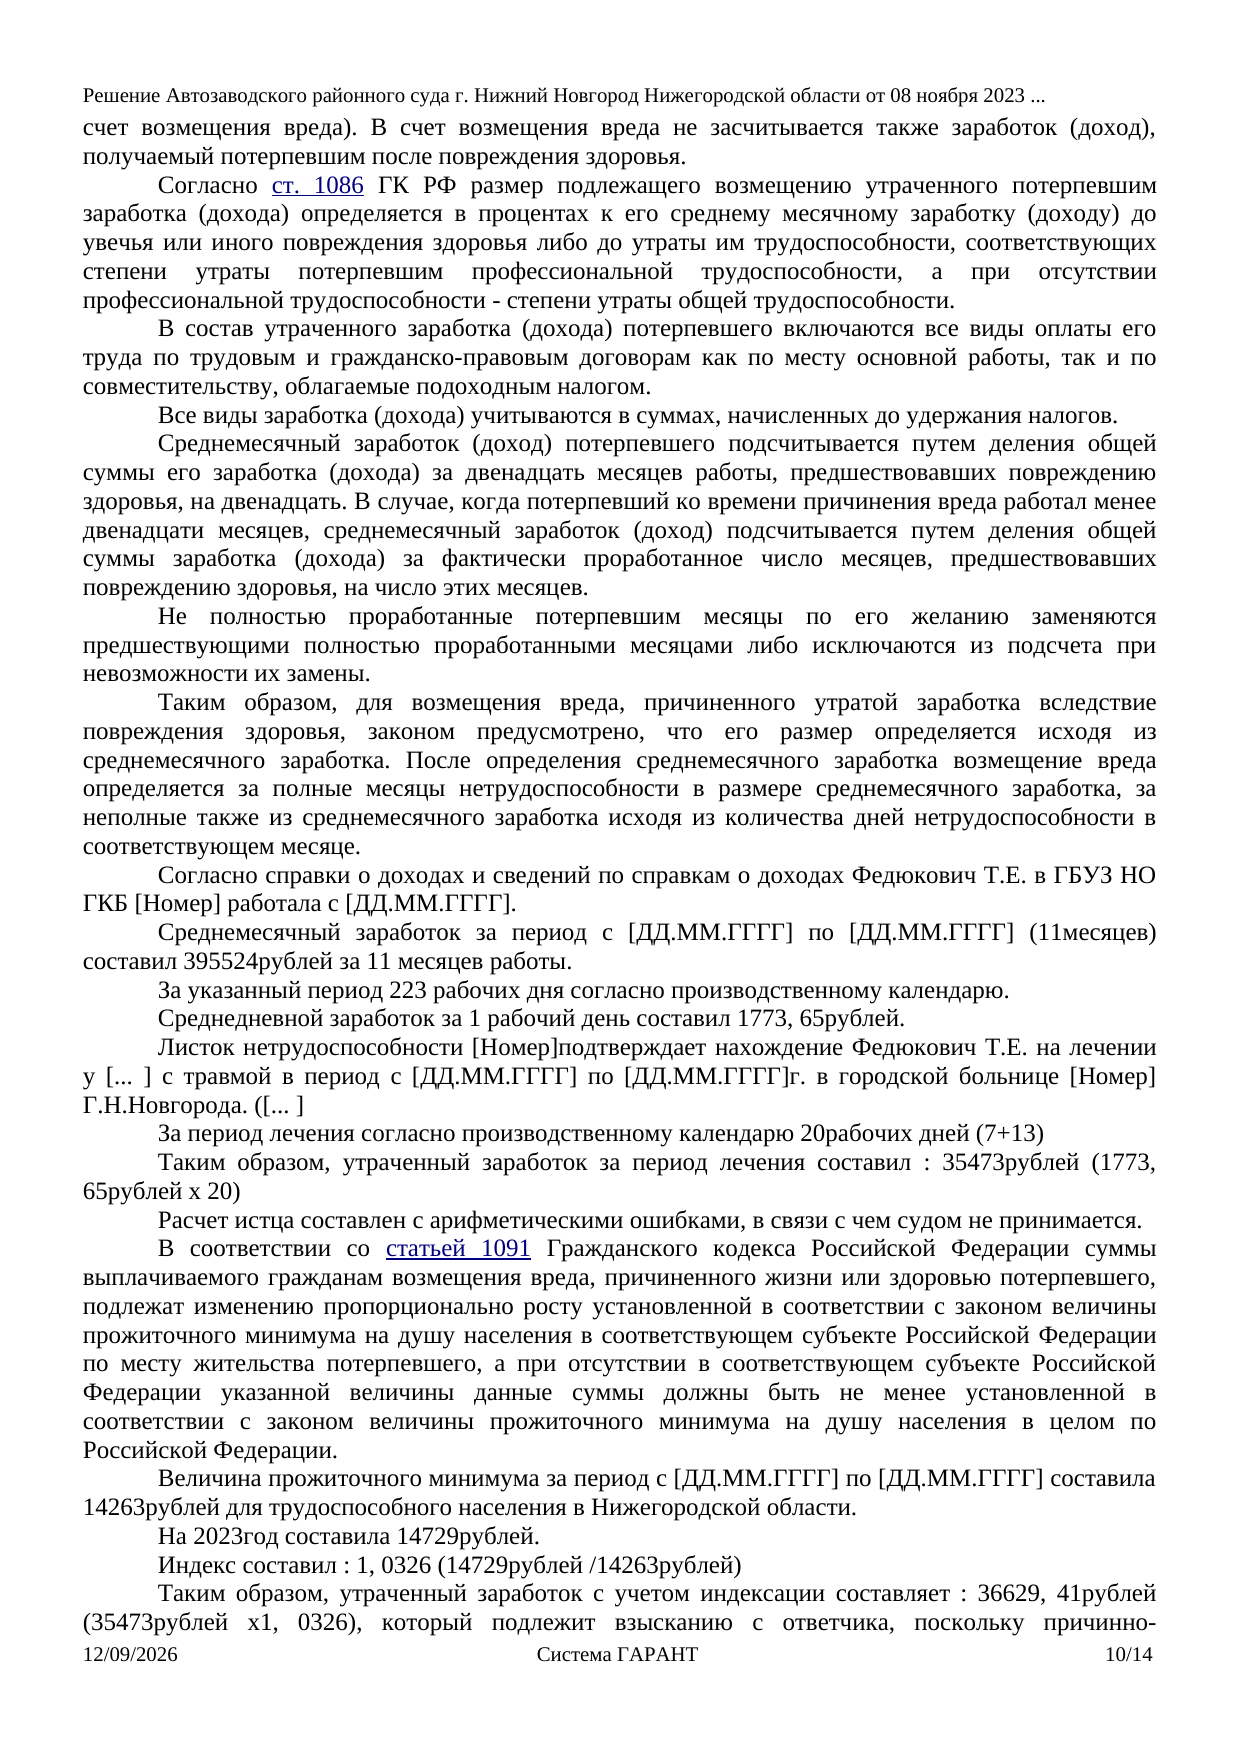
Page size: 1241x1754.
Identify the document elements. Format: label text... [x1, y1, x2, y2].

text Таким образом, утраченный заработок с учетом индексации составляет : 36629, 41рублей (35473рублей х1, 0326), который подлежит взысканию с ответчика, поскольку причинно- [83, 1578, 1157, 1636]
text Таким образом, утраченный заработок за период лечения составил : 35473рублей (1773, 65рублей х 20) [83, 1147, 1157, 1205]
text счет возмещения вреда). В счет возмещения вреда не засчитывается также заработок (доход), получаемый потерпевшим после повреждения здоровья. [83, 112, 1157, 170]
text За период лечения согласно производственному календарю 20рабочих дней (7+13) [83, 1118, 1157, 1147]
text Величина прожиточного минимума за период с [ДД.ММ.ГГГГ] по [ДД.ММ.ГГГГ] составила 14263рублей для трудоспособного населения в Нижегородской области. [83, 1463, 1157, 1521]
text Согласно справки о доходах и сведений по справкам о доходах Федюкович Т.Е. в ГБУЗ НО ГКБ [Номер] работала с [ДД.ММ.ГГГГ]. [83, 860, 1157, 917]
text Таким образом, для возмещения вреда, причиненного утратой заработка вследствие повреждения здоровья, законом предусмотрено, что его размер определяется исходя из среднемесячного заработка. После определения среднемесячного заработка возмещение вреда определяется за полные месяцы нетрудоспособности в размере среднемесячного заработка, за неполные также из среднемесячного заработка исходя из количества дней нетрудоспособности в соответствующем месяце. [83, 687, 1157, 860]
text На 2023год составила 14729рублей. [83, 1521, 1157, 1550]
text Все виды заработка (дохода) учитываются в суммах, начисленных до удержания налогов. [83, 400, 1157, 428]
text Не полностью проработанные потерпевшим месяцы по его желанию заменяются предшествующими полностью проработанными месяцами либо исключаются из подсчета при невозможности их замены. [83, 601, 1157, 687]
text Согласно ст. 1086 ГК РФ размер подлежащего возмещению утраченного потерпевшим заработка (дохода) определяется в процентах к его среднему месячному заработку (доходу) до увечья или иного повреждения здоровья либо до утраты им трудоспособности, соответствующих степени утраты потерпевшим профессиональной трудоспособности, а при отсутствии профессиональной трудоспособности - степени утраты общей трудоспособности. [83, 170, 1157, 313]
text Индекс составил : 1, 0326 (14729рублей /14263рублей) [83, 1550, 1157, 1578]
text За указанный период 223 рабочих дня согласно производственному календарю. [83, 975, 1157, 1003]
text Листок нетрудоспособности [Номер]подтверждает нахождение Федюкович Т.Е. на лечении у [... ] с травмой в период с [ДД.ММ.ГГГГ] по [ДД.ММ.ГГГГ]г. в городской больнице [Номер] Г.Н.Новгорода. ([... ] [83, 1032, 1157, 1118]
text Расчет истца составлен с арифметическими ошибками, в связи с чем судом не принимается. [83, 1205, 1157, 1233]
text В соответствии со статьей 1091 Гражданского кодекса Российской Федерации суммы выплачиваемого гражданам возмещения вреда, причиненного жизни или здоровью потерпевшего, подлежат изменению пропорционально росту установленной в соответствии с законом величины прожиточного минимума на душу населения в соответствующем субъекте Российской Федерации по месту жительства потерпевшего, а при отсутствии в соответствующем субъекте Российской Федерации указанной величины данные суммы должны быть не менее установленной в соответствии с законом величины прожиточного минимума на душу населения в целом по Российской Федерации. [83, 1233, 1157, 1463]
text Среднедневной заработок за 1 рабочий день составил 1773, 65рублей. [83, 1003, 1157, 1032]
text Среднемесячный заработок за период с [ДД.ММ.ГГГГ] по [ДД.ММ.ГГГГ] (11месяцев) составил 395524рублей за 11 месяцев работы. [83, 917, 1157, 975]
text В состав утраченного заработка (дохода) потерпевшего включаются все виды оплаты его труда по трудовым и гражданско-правовым договорам как по месту основной работы, так и по совместительству, облагаемые подоходным налогом. [83, 313, 1157, 400]
text Среднемесячный заработок (доход) потерпевшего подсчитывается путем деления общей суммы его заработка (дохода) за двенадцать месяцев работы, предшествовавших повреждению здоровья, на двенадцать. В случае, когда потерпевший ко времени причинения вреда работал менее двенадцати месяцев, среднемесячный заработок (доход) подсчитывается путем деления общей суммы заработка (дохода) за фактически проработанное число месяцев, предшествовавших повреждению здоровья, на число этих месяцев. [83, 428, 1157, 601]
